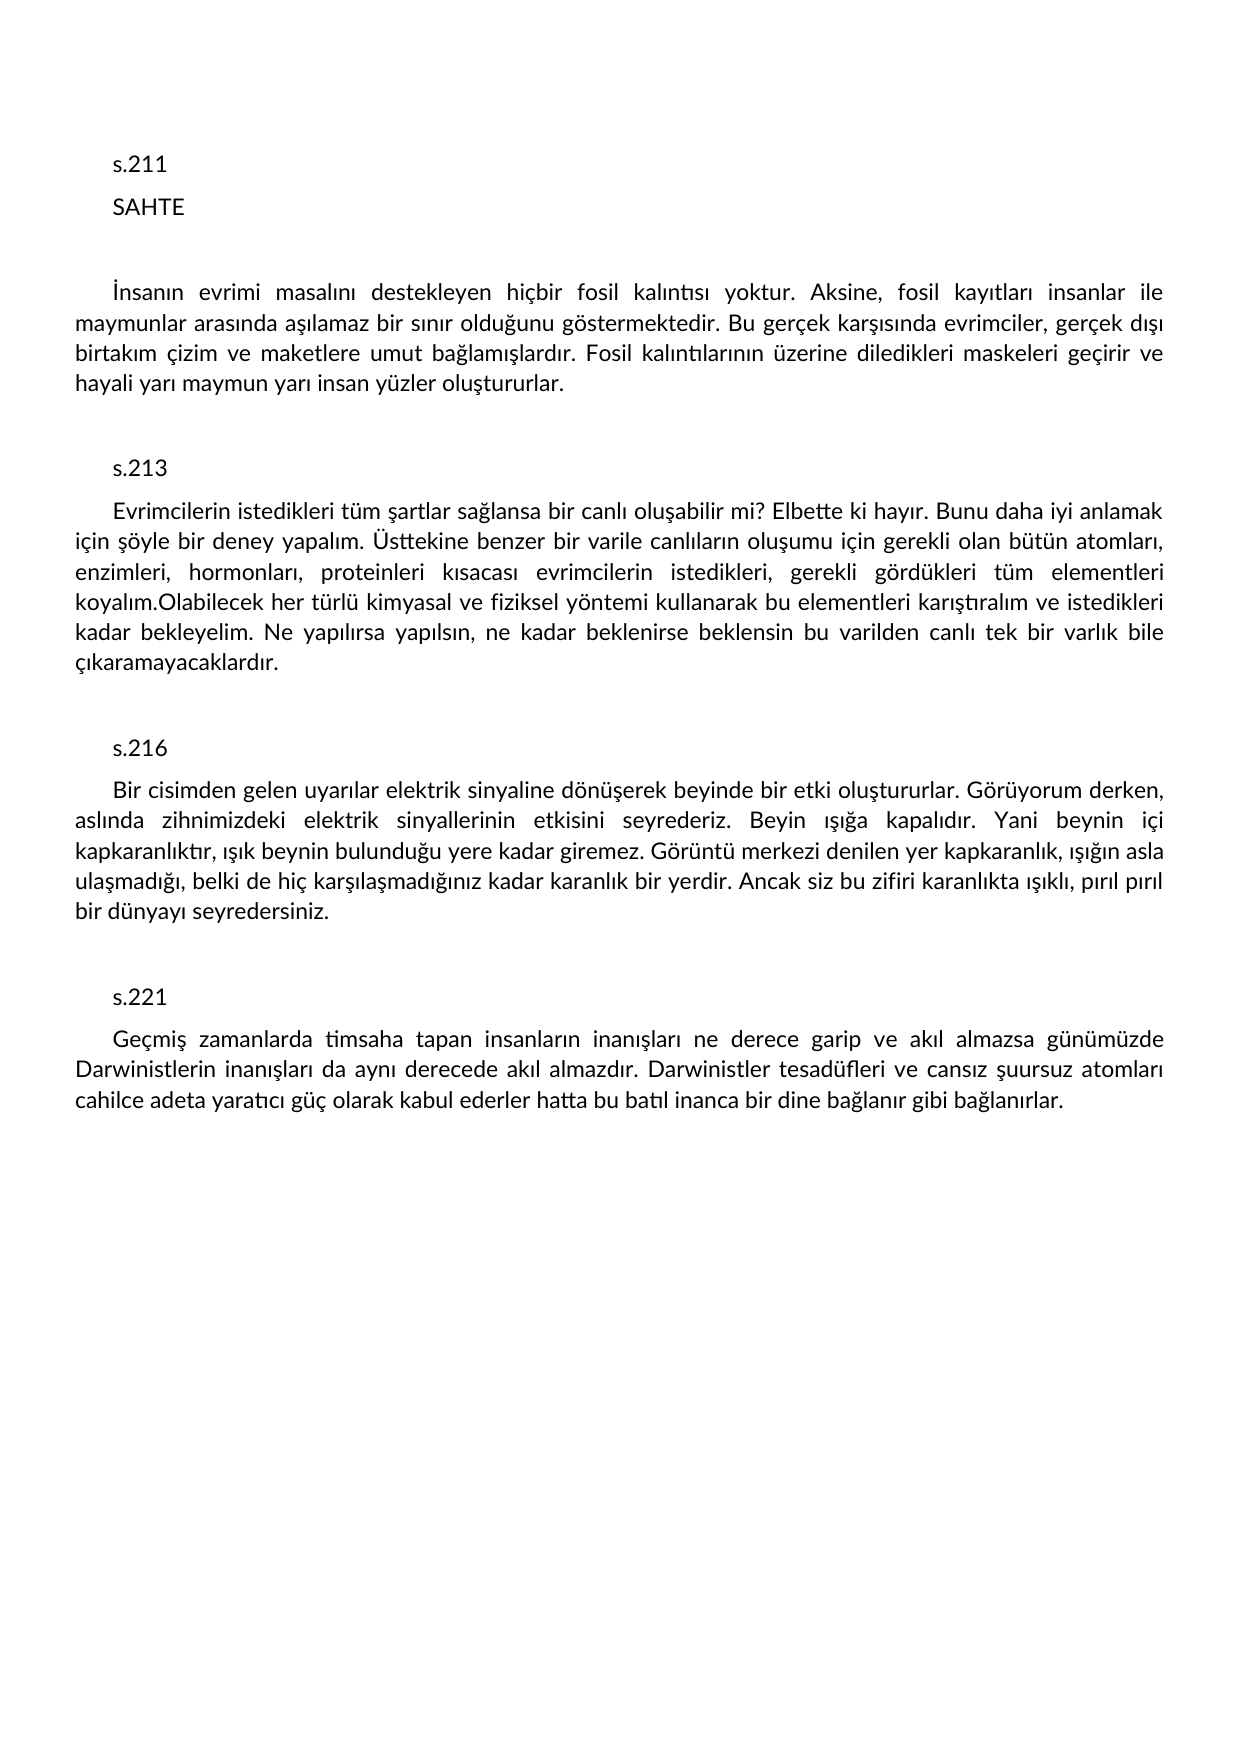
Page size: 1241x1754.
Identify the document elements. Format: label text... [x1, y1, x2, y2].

text s.211 [75, 150, 1165, 177]
text s.221 [75, 982, 1165, 1010]
text Evrimcilerin istedikleri tüm şartlar sağlansa bir canlı oluşabilir mi? Elbette ki hayır. Bunu daha iyi anlamak için şöyle bir deney yapalım. Üsttekine benzer bir varile canlıların oluşumu için gerekli olan bütün atomları, enzimleri, hormonları, proteinleri kısacası evrimcilerin istedikleri, gerekli gördükleri tüm elementleri koyalım.Olabilecek her türlü kimyasal ve fiziksel yöntemi kullanarak bu elementleri karıştıralım ve istedikleri kadar bekleyelim. Ne yapılırsa yapılsın, ne kadar beklenirse beklensin bu varilden canlı tek bir varlık bile çıkaramayacaklardır. [75, 497, 1165, 675]
text s.213 [75, 454, 1165, 482]
text SAHTE [75, 193, 1165, 220]
text s.216 [75, 733, 1165, 761]
text İnsanın evrimi masalını destekleyen hiçbir fosil kalıntısı yoktur. Aksine, fosil kayıtları insanlar ile maymunlar arasında aşılamaz bir sınır olduğunu göstermektedir. Bu gerçek karşısında evrimciler, gerçek dışı birtakım çizim ve maketlere umut bağlamışlardır. Fosil kalıntılarının üzerine diledikleri maskeleri geçirir ve hayali yarı maymun yarı insan yüzler oluştururlar. [75, 278, 1165, 396]
text Bir cisimden gelen uyarılar elektrik sinyaline dönüşerek beyinde bir etki oluştururlar. Görüyorum derken, aslında zihnimizdeki elektrik sinyallerinin etkisini seyrederiz. Beyin ışığa kapalıdır. Yani beynin içi kapkaranlıktır, ışık beynin bulunduğu yere kadar giremez. Görüntü merkezi denilen yer kapkaranlık, ışığın asla ulaşmadığı, belki de hiç karşılaşmadığınız kadar karanlık bir yerdir. Ancak siz bu zifiri karanlıkta ışıklı, pırıl pırıl bir dünyayı seyredersiniz. [75, 776, 1165, 924]
text Geçmiş zamanlarda timsaha tapan insanların inanışları ne derece garip ve akıl almazsa günümüzde Darwinistlerin inanışları da aynı derecede akıl almazdır. Darwinistler tesadüfleri ve cansız şuursuz atomları cahilce adeta yaratıcı güç olarak kabul ederler hatta bu batıl inanca bir dine bağlanır gibi bağlanırlar. [75, 1025, 1165, 1113]
